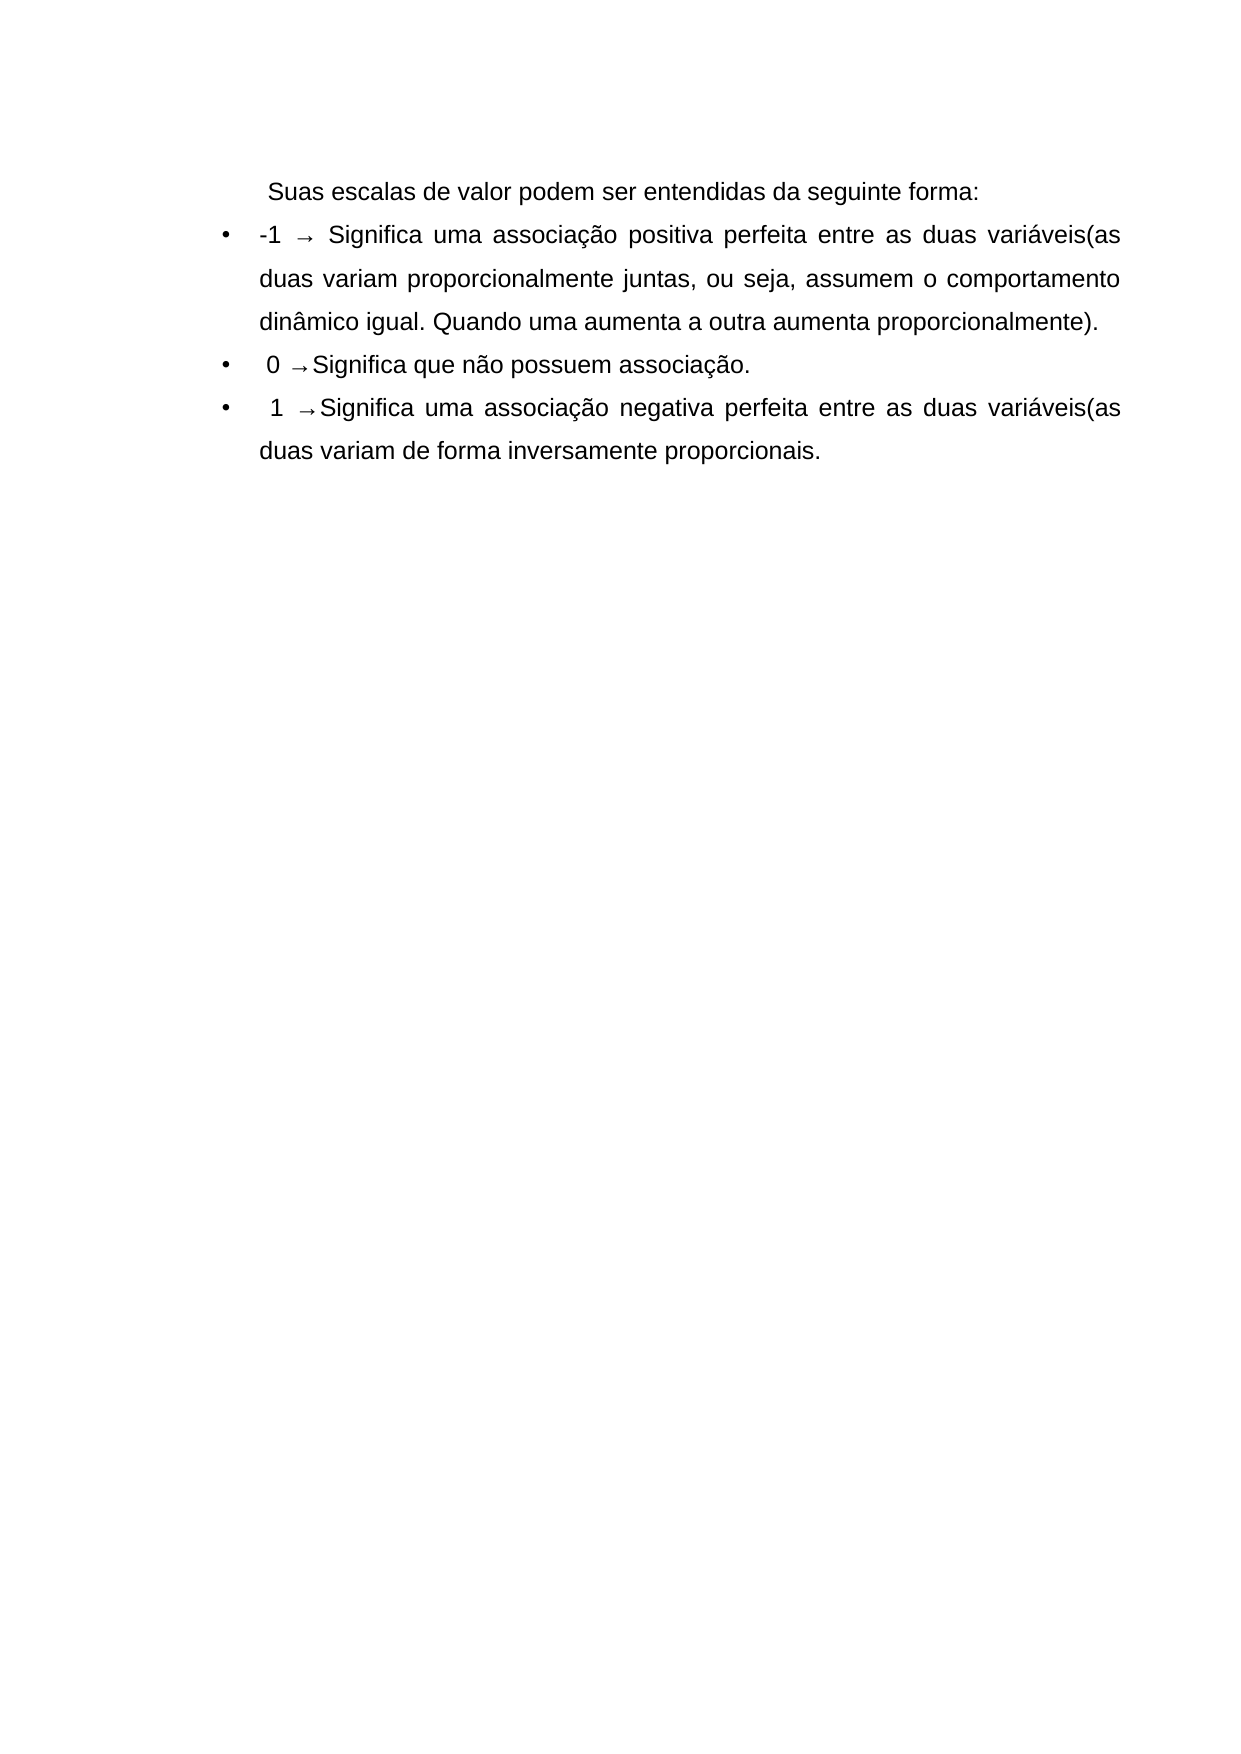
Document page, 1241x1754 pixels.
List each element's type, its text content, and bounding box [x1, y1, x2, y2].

list -1 → Significa uma associação positiva perfeita entre as duas variáveis(as duas variam proporcionalmente juntas, ou seja, assumem o comportamento dinâmico igual. Quando uma aumenta a outra aumenta proporcionalmente). [222, 220, 1122, 335]
list 0 →Significa que não possuem associação. [222, 350, 1122, 379]
text Suas escalas de valor podem ser entendidas da seguinte forma: [177, 177, 1122, 206]
list 1 →Significa uma associação negativa perfeita entre as duas variáveis(as duas variam de forma inversamente proporcionais. [222, 393, 1122, 465]
